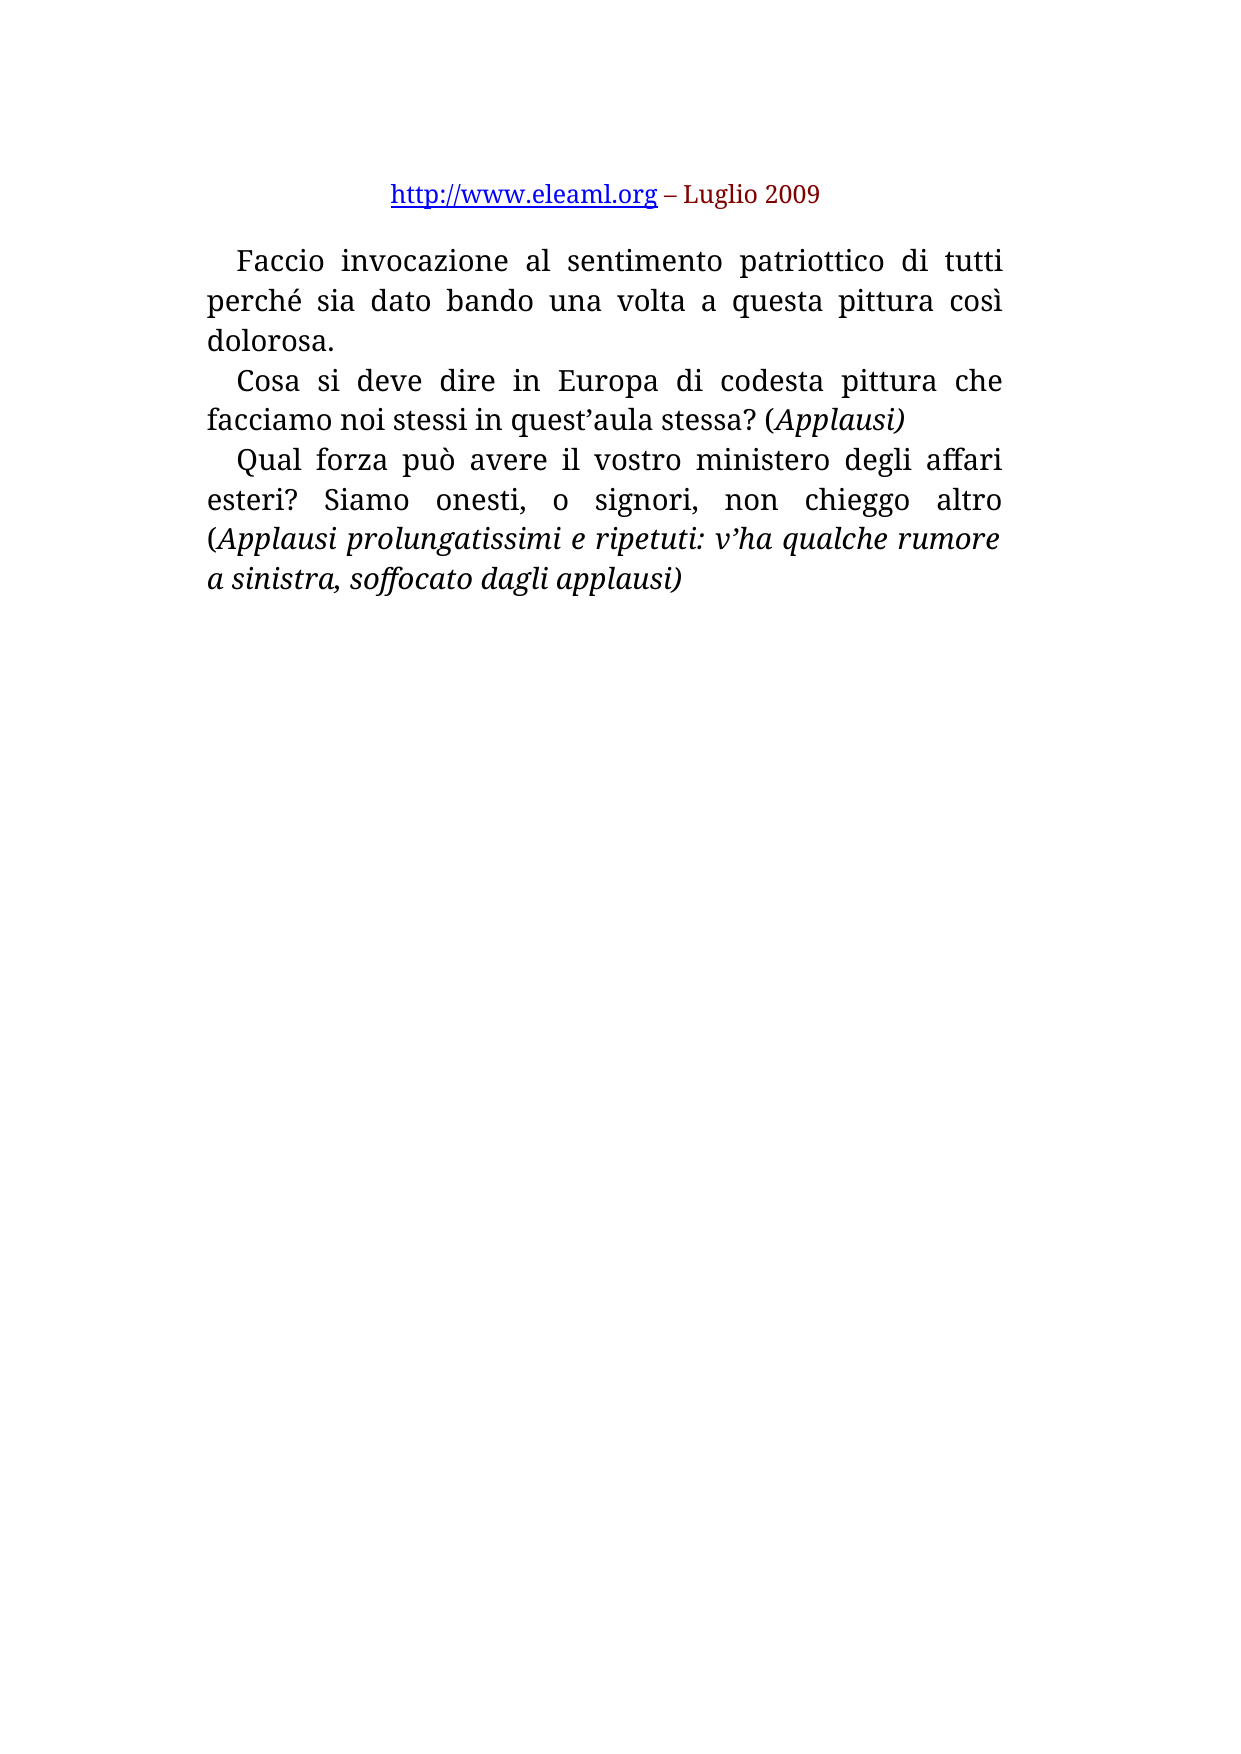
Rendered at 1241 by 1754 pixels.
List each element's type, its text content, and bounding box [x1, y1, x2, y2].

text Cosa si deve dire in Europa di codesta pittura che facciamo noi stessi in quest’aula stessa? (Applausi) [207, 360, 1004, 439]
text Qual forza può avere il vostro ministero degli affari esteri? Siamo onesti, o signori, non chieggo altro (Applausi prolungatissimi e ripetuti: v’ha qualche rumore a sinistra, soffocato dagli applausi) [207, 439, 1004, 598]
text Faccio invocazione al sentimento patriottico di tutti perché sia dato bando una volta a questa pittura così dolorosa. [207, 241, 1004, 360]
